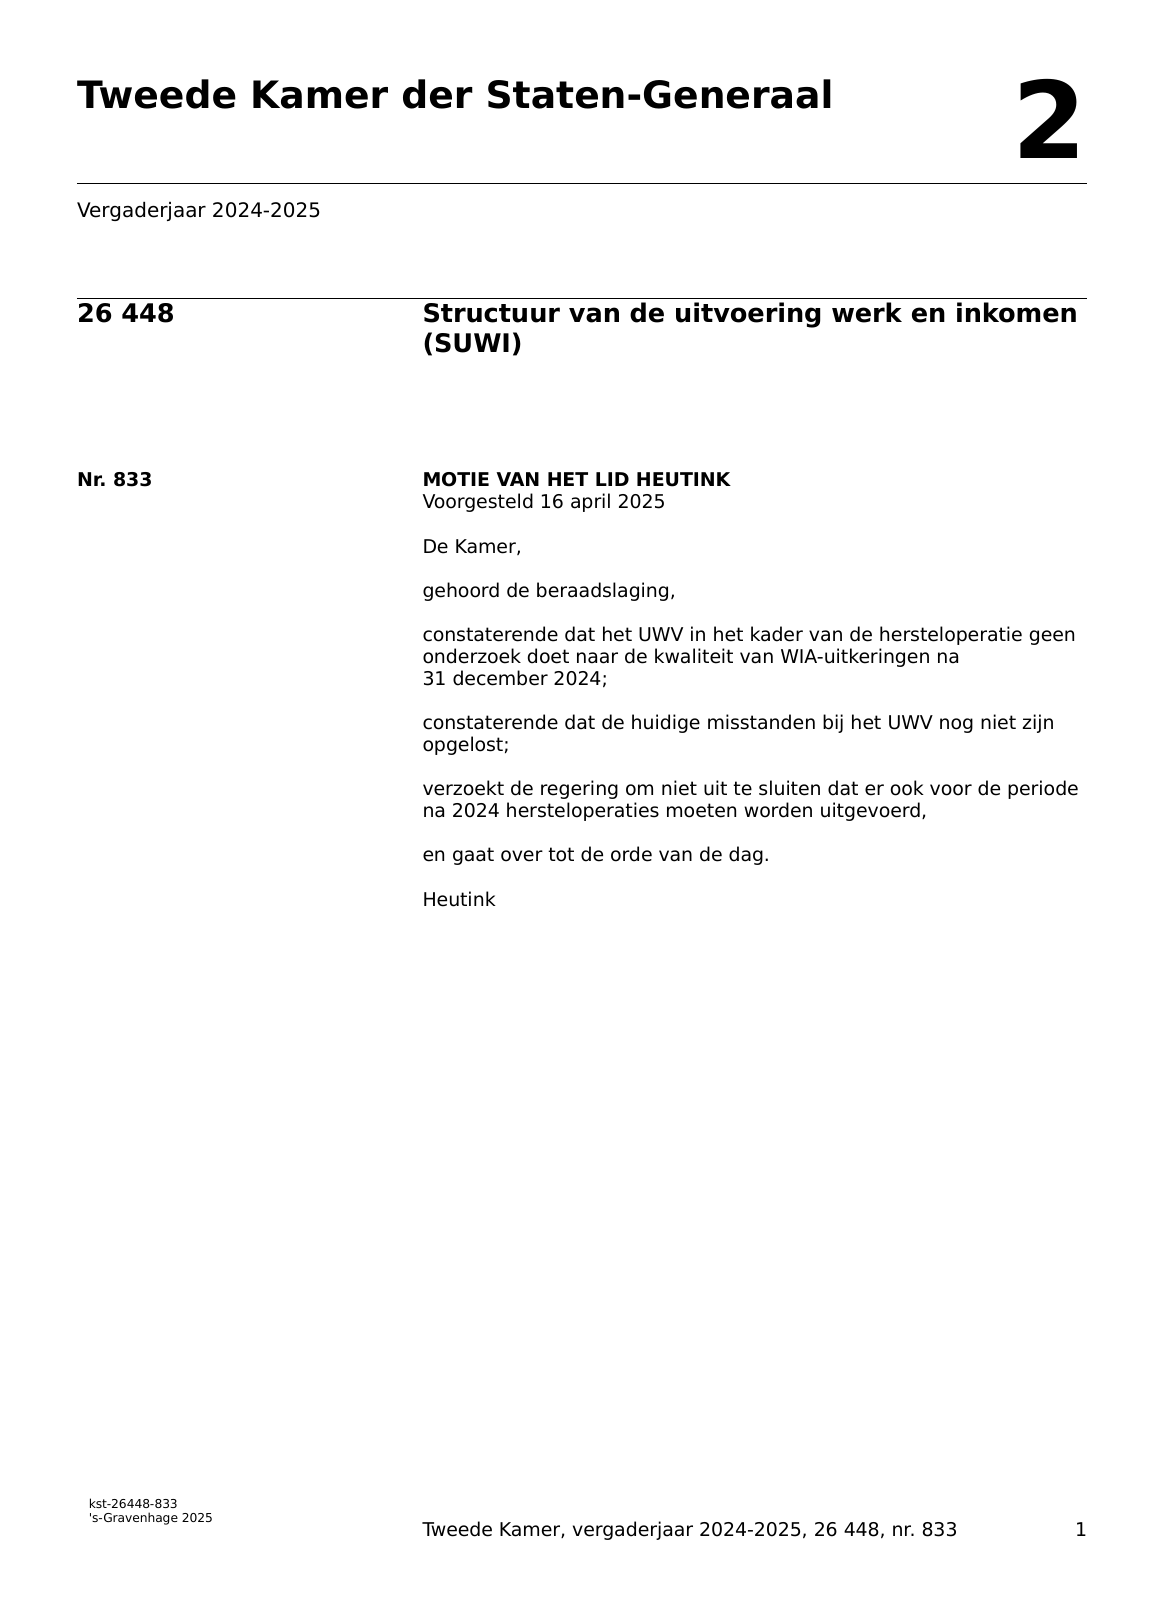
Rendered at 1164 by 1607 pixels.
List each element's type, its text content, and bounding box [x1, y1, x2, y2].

table_cell Vergaderjaar 2024-2025 [77, 184, 1087, 298]
text 's-Gravenhage 2025 [88, 1511, 323, 1525]
text en gaat over tot de orde van de dag. [422, 844, 1087, 866]
text constaterende dat het UWV in het kader van de hersteloperatie geen onderzoek doet naar de kwaliteit van WIA-uitkeringen na 31 december 2024; [422, 624, 1087, 690]
text De Kamer, [422, 536, 1087, 557]
text Voorgesteld 16 april 2025 [422, 491, 1087, 513]
subtitle Nr. 833 MOTIE VAN HET LID HEUTINK [77, 469, 1087, 491]
text kst-26448-833 [88, 1497, 323, 1511]
text constaterende dat de huidige misstanden bij het UWV nog niet zijn opgelost; [422, 712, 1087, 756]
table_header 2 [886, 59, 1087, 183]
text verzoekt de regering om niet uit te sluiten dat er ook voor de periode na 2024 hersteloperaties moeten worden uitgevoerd, [422, 778, 1087, 822]
table_header Tweede Kamer der Staten-Generaal [77, 59, 886, 183]
text gehoord de beraadslaging, [422, 580, 1087, 602]
subtitle 26 448 Structuur van de uitvoering werk en inkomen (SUWI) [77, 299, 1087, 358]
text Heutink [422, 888, 1087, 910]
